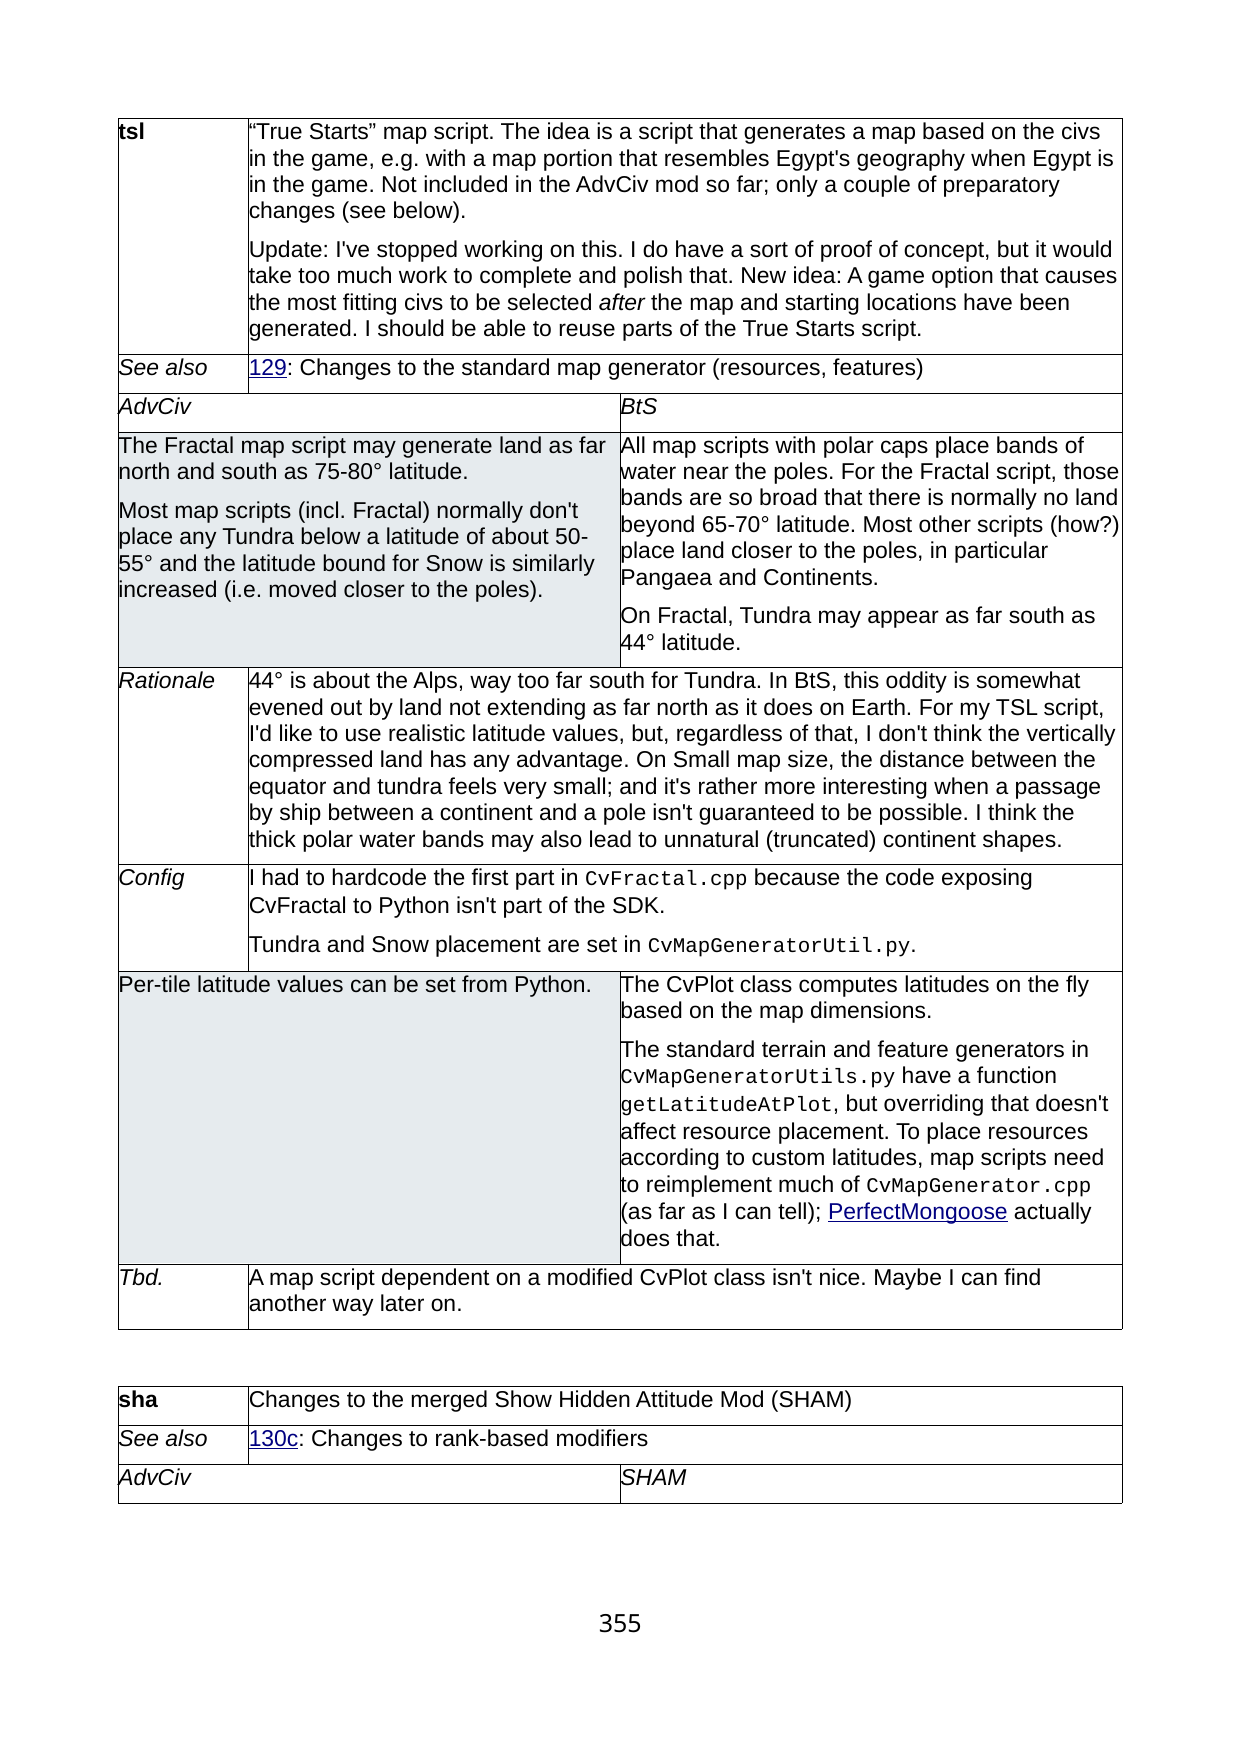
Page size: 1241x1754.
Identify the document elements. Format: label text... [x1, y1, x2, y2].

table_cell Rationale [119, 668, 248, 864]
table_header sha [119, 1387, 248, 1425]
table_cell The CvPlot class computes latitudes on the fly based on the map dimensions. The standard terrain and feature generators in CvMapGeneratorUtils.py have a function getLatitudeAtPlot, but overriding that doesn't affect resource placement. To place resources according to custom latitudes, map scripts need to reimplement much of CvMapGenerator.cpp (as far as I can tell); PerfectMongoose actually does that. [621, 972, 1122, 1263]
table_cell Per-tile latitude values can be set from Python. [119, 972, 620, 1263]
table_cell I had to hardcode the first part in CvFractal.cpp because the code exposing CvFractal to Python isn't part of the SDK. Tundra and Snow placement are set in CvMapGeneratorUtil.py. [249, 865, 1122, 971]
table_cell SHAM [621, 1465, 1122, 1503]
table_cell Tbd. [119, 1265, 248, 1329]
table_header tsl [119, 119, 248, 354]
table_cell Config [119, 865, 248, 971]
table_header Changes to the merged Show Hidden Attitude Mod (SHAM) [249, 1387, 1122, 1425]
table_cell See also [119, 1426, 248, 1464]
table_cell 130c: Changes to rank-based modifiers [249, 1426, 1122, 1464]
table_cell AdvCiv [119, 1465, 620, 1503]
table_cell AdvCiv [119, 394, 620, 432]
table_cell BtS [621, 394, 1122, 432]
table_cell 44° is about the Alps, way too far south for Tundra. In BtS, this oddity is somewhat evened out by land not extending as far north as it does on Earth. For my TSL script, I'd like to use realistic latitude values, but, regardless of that, I don't think the vertically compressed land has any advantage. On Small map size, the distance between the equator and tundra feels very small; and it's rather more interesting when a passage by ship between a continent and a pole isn't guaranteed to be possible. I think the thick polar water bands may also lead to unnatural (truncated) continent shapes. [249, 668, 1122, 864]
table_cell See also [119, 355, 248, 393]
table_cell The Fractal map script may generate land as far north and south as 75-80° latitude. Most map scripts (incl. Fractal) normally don't place any Tundra below a latitude of about 50-55° and the latitude bound for Snow is similarly increased (i.e. moved closer to the poles). [119, 433, 620, 667]
table_header “True Starts” map script. The idea is a script that generates a map based on the civs in the game, e.g. with a map portion that resembles Egypt's geography when Egypt is in the game. Not included in the AdvCiv mod so far; only a couple of preparatory changes (see below). Update: I've stopped working on this. I do have a sort of proof of concept, but it would take too much work to complete and polish that. New idea: A game option that causes the most fitting civs to be selected after the map and starting locations have been generated. I should be able to reuse parts of the True Starts script. [249, 119, 1122, 354]
table_cell A map script dependent on a modified CvPlot class isn't nice. Maybe I can find another way later on. [249, 1265, 1122, 1329]
table_cell All map scripts with polar caps place bands of water near the poles. For the Fractal script, those bands are so broad that there is normally no land beyond 65-70° latitude. Most other scripts (how?) place land closer to the poles, in particular Pangaea and Continents. On Fractal, Tundra may appear as far south as 44° latitude. [621, 433, 1122, 667]
table_cell 129: Changes to the standard map generator (resources, features) [249, 355, 1122, 393]
